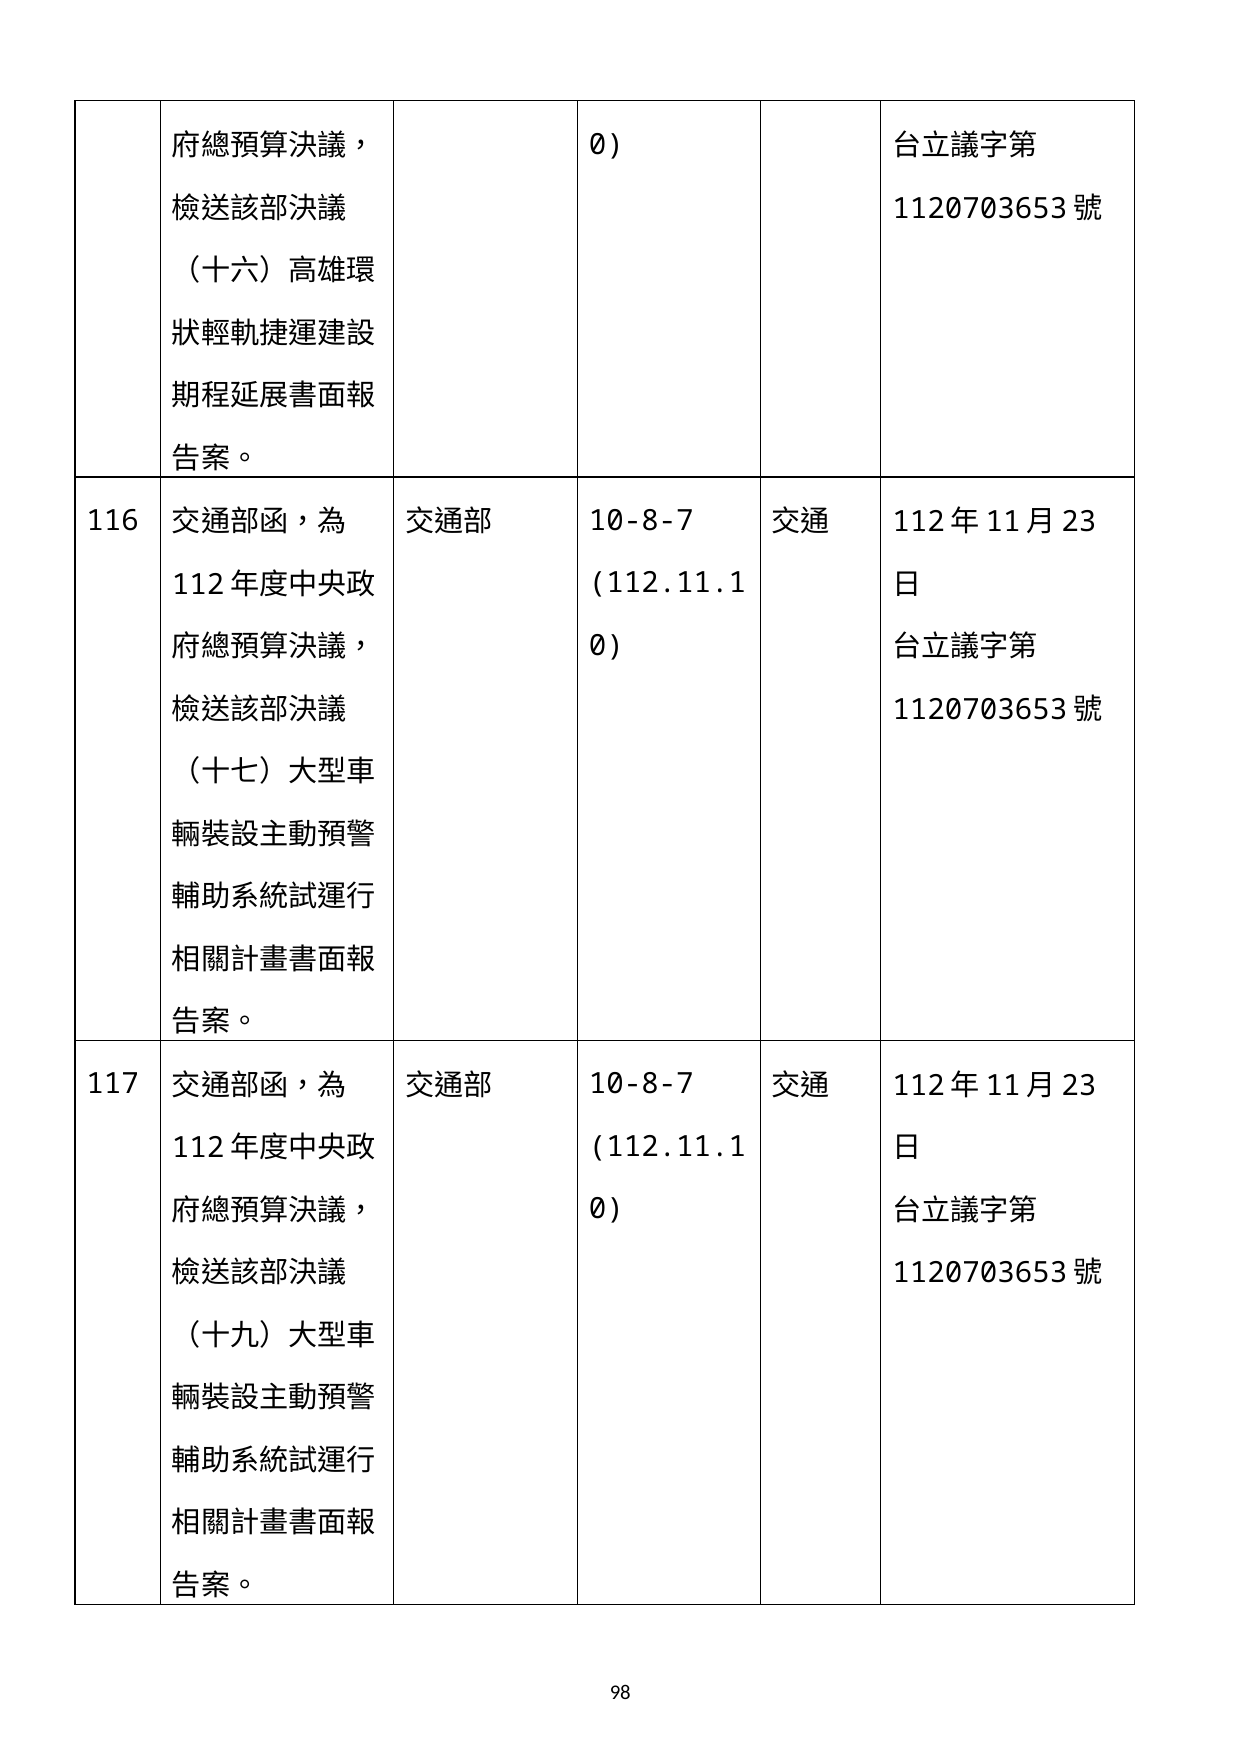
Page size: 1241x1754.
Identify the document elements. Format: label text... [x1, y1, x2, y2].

table_cell 117 [76, 1041, 160, 1603]
table_cell 交通 [761, 478, 880, 1040]
table_cell 交通 [761, 1041, 880, 1603]
table_cell 10-8-7 (112.11.10) [578, 478, 760, 1040]
table_cell 交通部函，為112年度中央政府總預算決議，檢送該部決議（十九）大型車輛裝設主動預警輔助系統試運行相關計畫書面報告案。 [161, 1041, 393, 1603]
table_cell [761, 101, 880, 476]
table_cell 112年11月23日 台立議字第1120703653號 [881, 1041, 1134, 1603]
table_cell 交通部 [394, 478, 577, 1040]
table_cell [76, 101, 160, 476]
table_cell 116 [76, 478, 160, 1040]
table_cell [394, 101, 577, 476]
table_cell 10-8-7 (112.11.10) [578, 1041, 760, 1603]
table_cell 交通部函，為112年度中央政府總預算決議，檢送該部決議（十七）大型車輛裝設主動預警輔助系統試運行相關計畫書面報告案。 [161, 478, 393, 1040]
table_cell 0) [578, 101, 760, 476]
table_cell 台立議字第1120703653號 [881, 101, 1134, 476]
table_cell 交通部 [394, 1041, 577, 1603]
table_cell 112年11月23日 台立議字第1120703653號 [881, 478, 1134, 1040]
table_cell 府總預算決議，檢送該部決議（十六）高雄環狀輕軌捷運建設期程延展書面報告案。 [161, 101, 393, 476]
